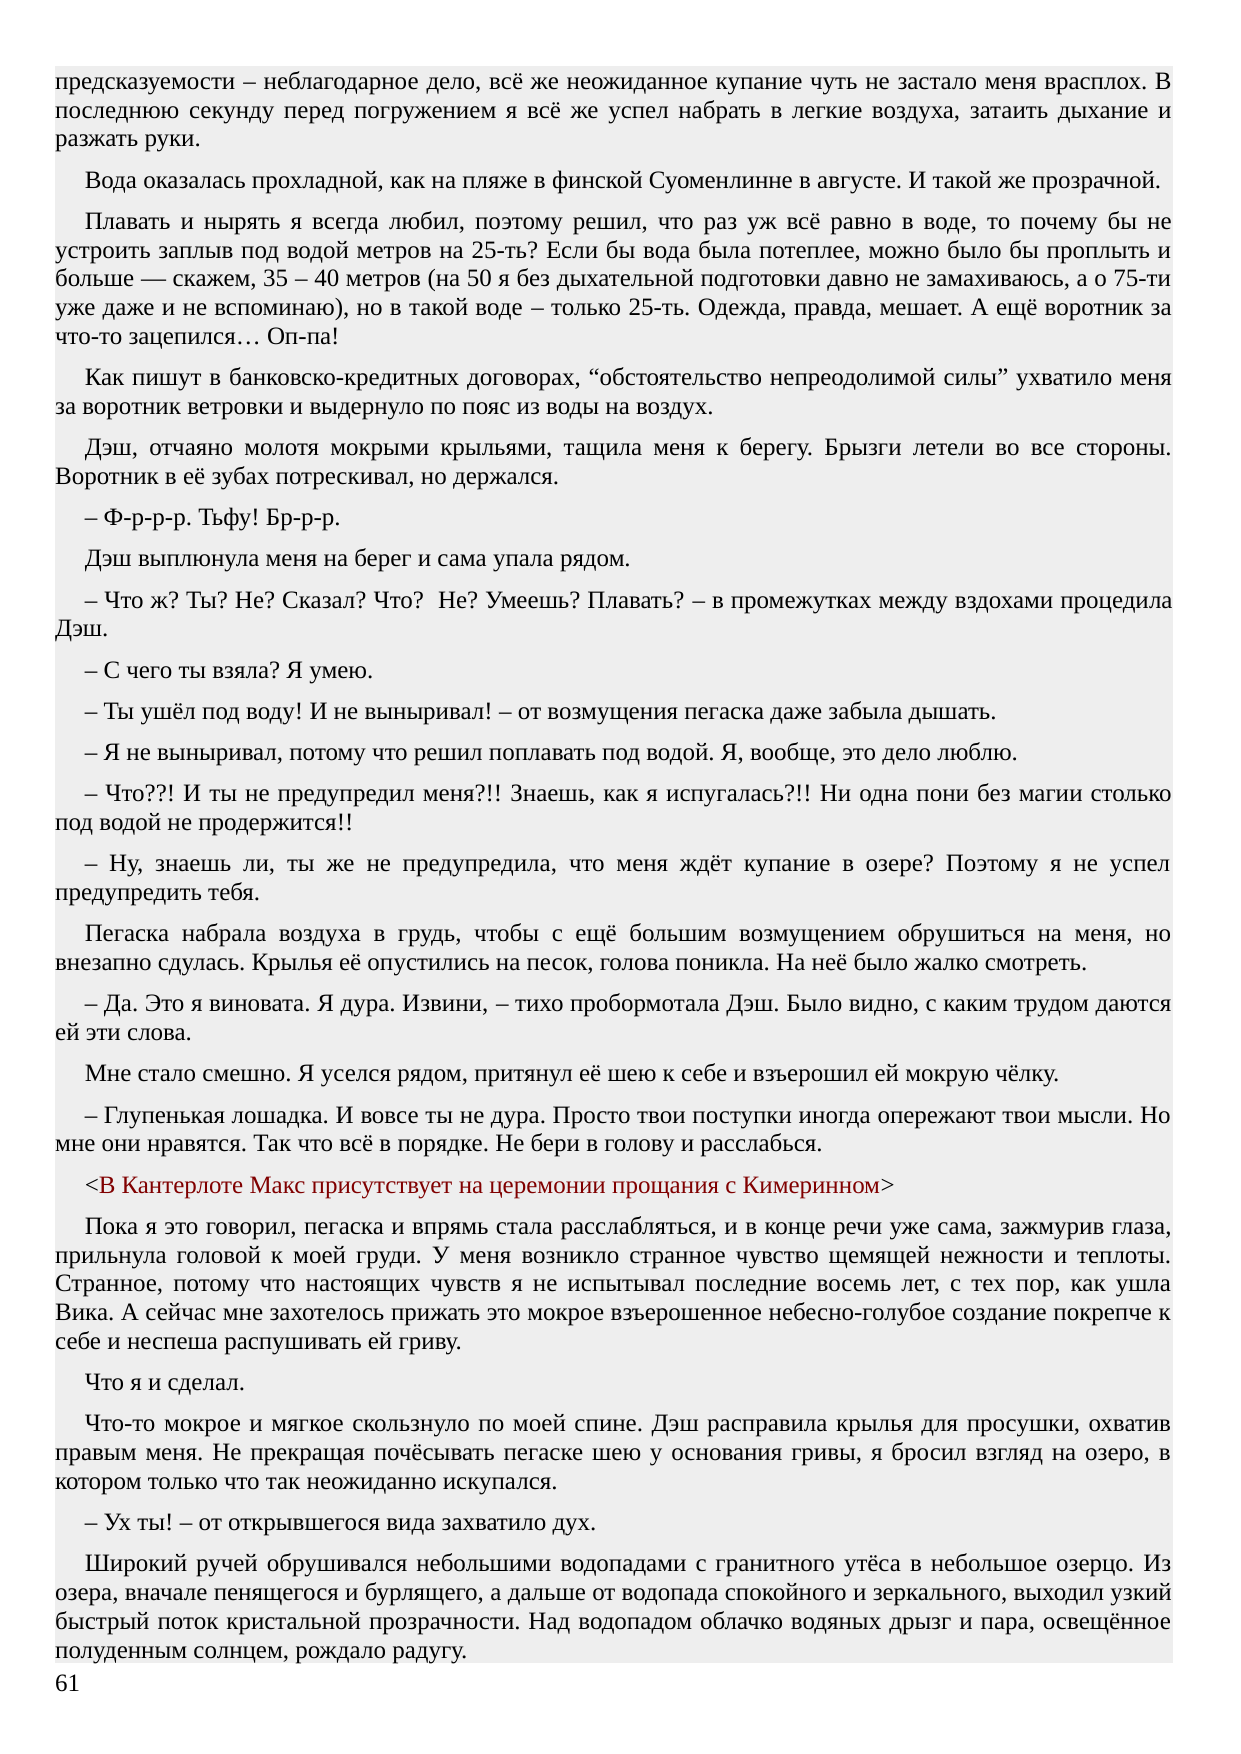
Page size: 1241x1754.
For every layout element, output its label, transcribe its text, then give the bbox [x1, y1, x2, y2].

text Пока я это говорил, пегаска и впрямь стала расслабляться, и в конце речи уже сама, зажмурив глаза, прильнула головой к моей груди. У меня возникло странное чувство щемящей нежности и теплоты. Странное, потому что настоящих чувств я не испытывал последние восемь лет, с тех пор, как ушла Вика. А сейчас мне захотелось прижать это мокрое взъерошенное небесно-голубое создание покрепче к себе и неспеша распушивать ей гриву. [55, 1211, 1173, 1355]
text Вода оказалась прохладной, как на пляже в финской Суоменлинне в августе. И такой же прозрачной. [55, 165, 1173, 193]
text Мне стало смешно. Я уселся рядом, притянул её шею к себе и взъерошил ей мокрую чёлку. [55, 1058, 1173, 1087]
text – Я не выныривал, потому что решил поплавать под водой. Я, вообще, это дело люблю. [55, 737, 1173, 766]
text Плавать и нырять я всегда любил, поэтому решил, что раз уж всё равно в воде, то почему бы не устроить заплыв под водой метров на 25-ть? Если бы вода была потеплее, можно было бы проплыть и больше — скажем, 35 – 40 метров (на 50 я без дыхательной подготовки давно не замахиваюсь, а о 75-ти уже даже и не вспоминаю), но в такой воде – только 25-ть. Одежда, правда, мешает. А ещё воротник за что-то зацепился… Оп-па! [55, 206, 1173, 350]
text – Ты ушёл под воду! И не выныривал! – от возмущения пегаска даже забыла дышать. [55, 696, 1173, 725]
text Пегаска набрала воздуха в грудь, чтобы с ещё большим возмущением обрушиться на меня, но внезапно сдулась. Крылья её опустились на песок, голова поникла. На неё было жалко смотреть. [55, 918, 1173, 976]
text – Ну, знаешь ли, ты же не предупредила, что меня ждёт купание в озере? Поэтому я не успел предупредить тебя. [55, 848, 1173, 906]
text – Ух ты! – от открывшегося вида захватило дух. [55, 1507, 1173, 1536]
text – Что??! И ты не предупредил меня?!! Знаешь, как я испугалась?!! Ни одна пони без магии столько под водой не продержится!! [55, 778, 1173, 836]
text – С чего ты взяла? Я умею. [55, 655, 1173, 683]
text – Ф-р-р-р. Тьфу! Бр-р-р. [55, 502, 1173, 531]
text Дэш, отчаяно молотя мокрыми крыльями, тащила меня к берегу. Брызги летели во все стороны. Воротник в её зубах потрескивал, но держался. [55, 432, 1173, 490]
text Широкий ручей обрушивался небольшими водопадами с гранитного утёса в небольшое озерцо. Из озера, вначале пенящегося и бурлящего, а дальше от водопада спокойного и зеркального, выходил узкий быстрый поток кристальной прозрачности. Над водопадом облачко водяных дрызг и пара, освещённое полуденным солнцем, рождало радугу. [55, 1548, 1173, 1663]
text предсказуемости – неблагодарное дело, всё же неожиданное купание чуть не застало меня врасплох. В последнюю секунду перед погружением я всё же успел набрать в легкие воздуха, затаить дыхание и разжать руки. [55, 66, 1173, 152]
text – Глупенькая лошадка. И вовсе ты не дура. Просто твои поступки иногда опережают твои мысли. Но мне они нравятся. Так что всё в порядке. Не бери в голову и расслабься. [55, 1100, 1173, 1157]
text Что я и сделал. [55, 1367, 1173, 1396]
text – Что ж? Ты? Не? Сказал? Что? Не? Умеешь? Плавать? – в промежутках между вздохами процедила Дэш. [55, 585, 1173, 642]
text Как пишут в банковско-кредитных договорах, “обстоятельство непреодолимой силы” ухватило меня за воротник ветровки и выдернуло по пояс из воды на воздух. [55, 362, 1173, 420]
text <В Кантерлоте Макс присутствует на церемонии прощания с Кимеринном> [55, 1170, 1173, 1198]
text Что-то мокрое и мягкое скользнуло по моей спине. Дэш расправила крылья для просушки, охватив правым меня. Не прекращая почёсывать пегаске шею у основания гривы, я бросил взгляд на озеро, в котором только что так неожиданно искупался. [55, 1408, 1173, 1495]
text Дэш выплюнула меня на берег и сама упала рядом. [55, 543, 1173, 572]
text – Да. Это я виновата. Я дура. Извини, – тихо пробормотала Дэш. Было видно, с каким трудом даются ей эти слова. [55, 988, 1173, 1046]
